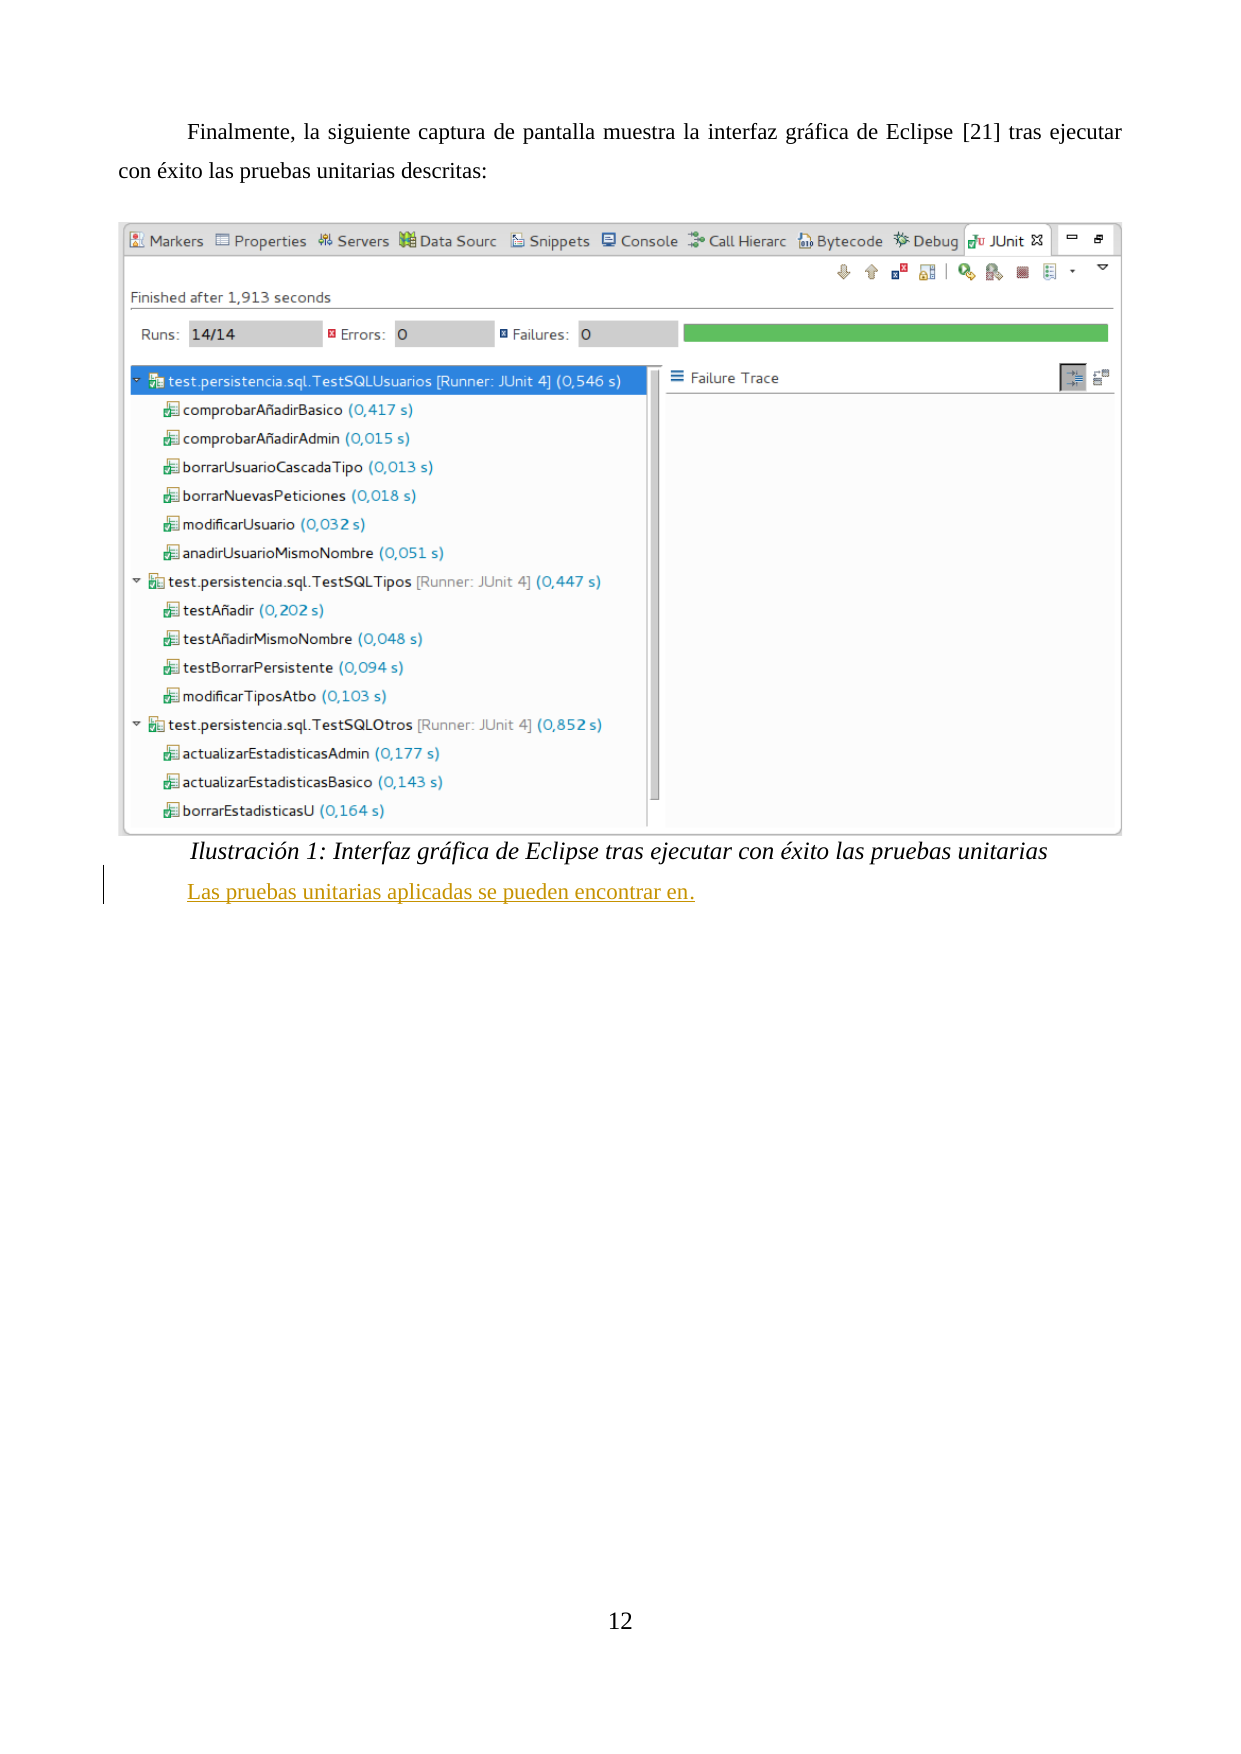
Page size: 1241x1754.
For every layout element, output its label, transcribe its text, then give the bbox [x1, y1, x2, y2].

text Finalmente, la siguiente captura de pantalla muestra la interfaz gráfica de Eclipse [21] tras ejecutar con éxito las pruebas unitarias descritas: [118, 118, 1122, 184]
picture [118, 222, 1123, 836]
text [118, 209, 1122, 222]
text Las pruebas unitarias aplicadas se pueden encontrar en. [118, 865, 1122, 904]
text Ilustración 1: Interfaz gráfica de Eclipse tras ejecutar con éxito las pruebas unitarias [118, 836, 1122, 865]
